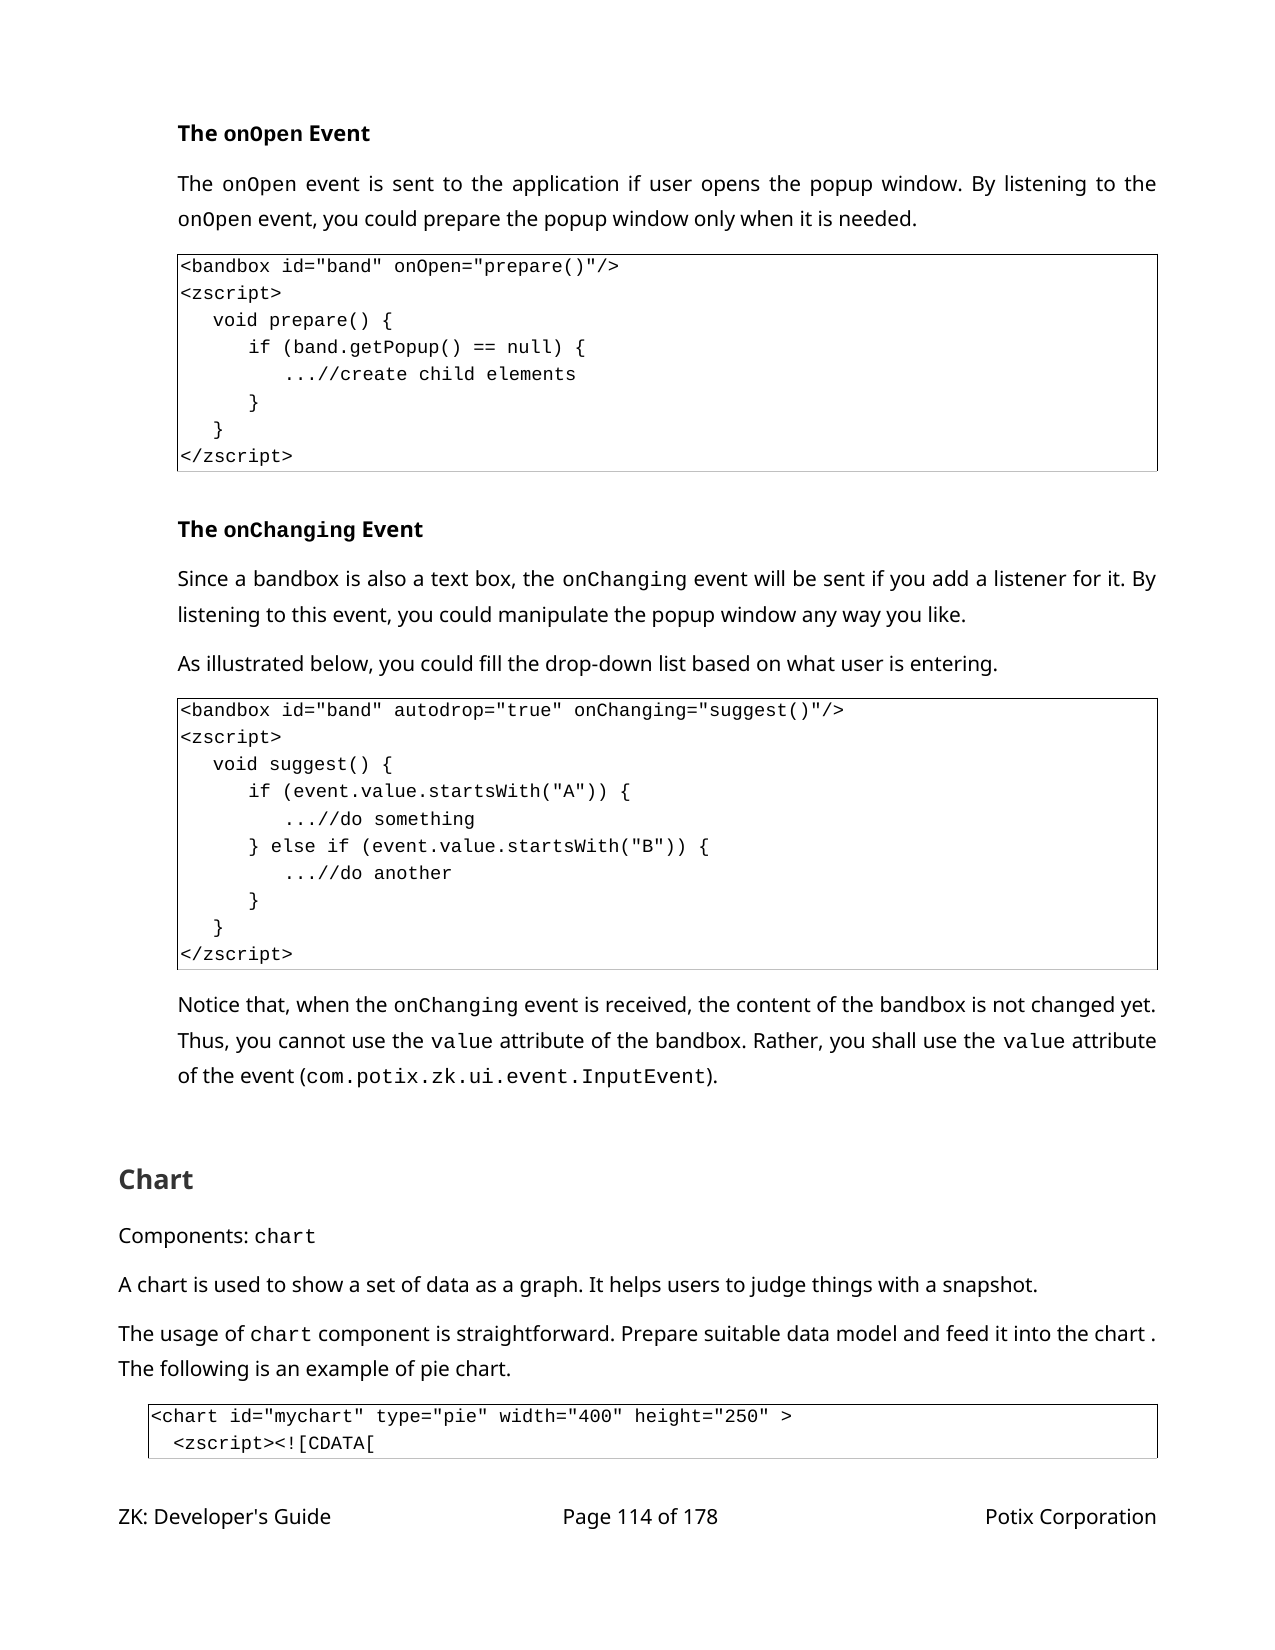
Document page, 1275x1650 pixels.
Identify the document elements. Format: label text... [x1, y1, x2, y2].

text A chart is used to show a set of data as a graph. It helps users to judge things with a snapshot. [118, 1270, 1157, 1298]
text Components: chart [118, 1221, 1157, 1249]
subtitle The onChanging Event [177, 514, 1157, 544]
text Notice that, when the onChanging event is received, the content of the bandbox is not changed yet. Thus, you cannot use the value attribute of the bandbox. Rather, you shall use the value attribute of the event (com.potix.zk.ui.event.InputEvent). [177, 990, 1157, 1090]
text } [178, 389, 1157, 414]
text <chart id="mychart" type="pie" width="400" height="250" > [149, 1405, 1157, 1428]
text <zscript><![CDATA[ [149, 1431, 1157, 1458]
text void suggest() { [178, 752, 1157, 776]
text </zscript> [178, 444, 1157, 471]
text As illustrated below, you could fill the drop-down list based on what user is entering. [177, 649, 1157, 677]
subtitle Chart [118, 1161, 1157, 1197]
subtitle The onOpen Event [177, 118, 1157, 148]
text <bandbox id="band" autodrop="true" onChanging="suggest()"/> [178, 699, 1157, 722]
text } else if (event.value.startsWith("B")) { [178, 833, 1157, 858]
text if (band.getPopup() == null) { [178, 335, 1157, 359]
text ...//do another [178, 861, 1157, 885]
text void prepare() { [178, 308, 1157, 332]
text if (event.value.startsWith("A")) { [178, 779, 1157, 803]
text <bandbox id="band" onOpen="prepare()"/> [178, 255, 1157, 278]
text The onOpen event is sent to the application if user opens the popup window. By listening to the onOpen event, you could prepare the popup window only when it is needed. [177, 169, 1157, 233]
text The usage of chart component is straightforward. Prepare suitable data model and feed it into the chart . The following is an example of pie chart. [118, 1319, 1157, 1383]
text } [178, 915, 1157, 939]
text </zscript> [178, 942, 1157, 969]
text Since a bandbox is also a text box, the onChanging event will be sent if you add a listener for it. By listening to this event, you could manipulate the popup window any way you like. [177, 564, 1157, 628]
text } [178, 417, 1157, 441]
text } [178, 888, 1157, 912]
text <zscript> [178, 281, 1157, 305]
text ...//create child elements [178, 362, 1157, 387]
text <zscript> [178, 725, 1157, 749]
text ...//do something [178, 806, 1157, 831]
